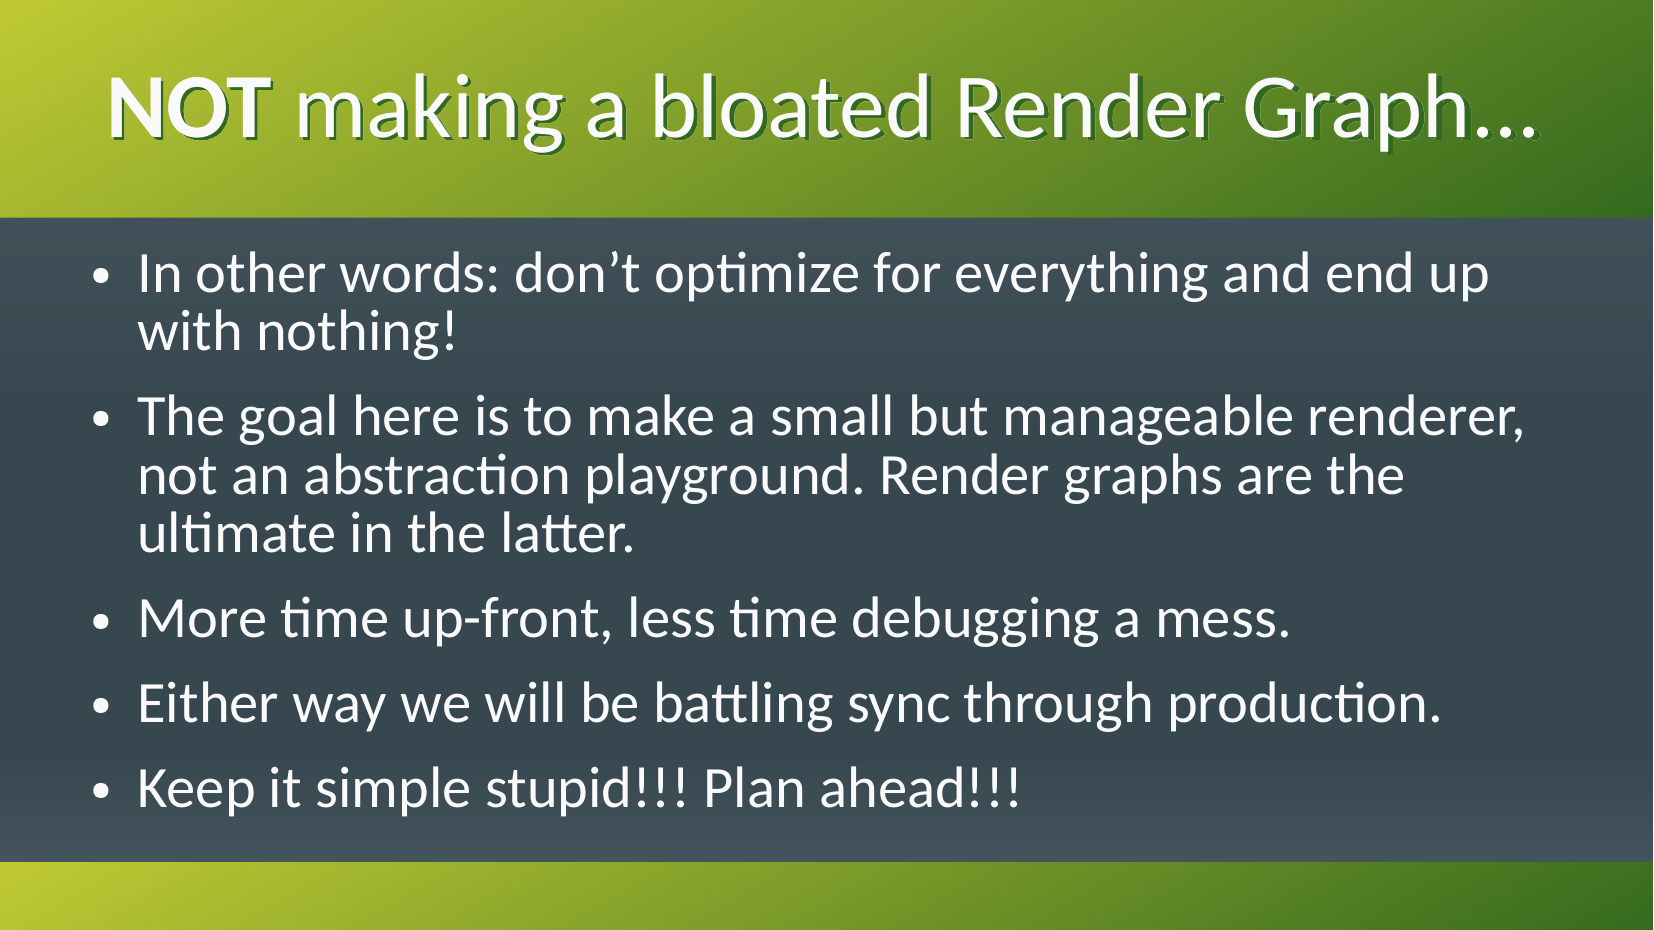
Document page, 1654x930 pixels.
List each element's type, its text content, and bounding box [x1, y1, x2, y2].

title NOT making a bloated Render Graph... [74, 37, 1575, 193]
list In other words: don’t optimize for everything and end up with nothing! The goal here is to make a small but manageable renderer, not an abstraction playground. Render graphs are the ultimate in the latter. More time up-front, less time debugging a mess. Either way we will be battling sync through production. Keep it simple stupid!!! Plan ahead!!! [74, 248, 1575, 825]
